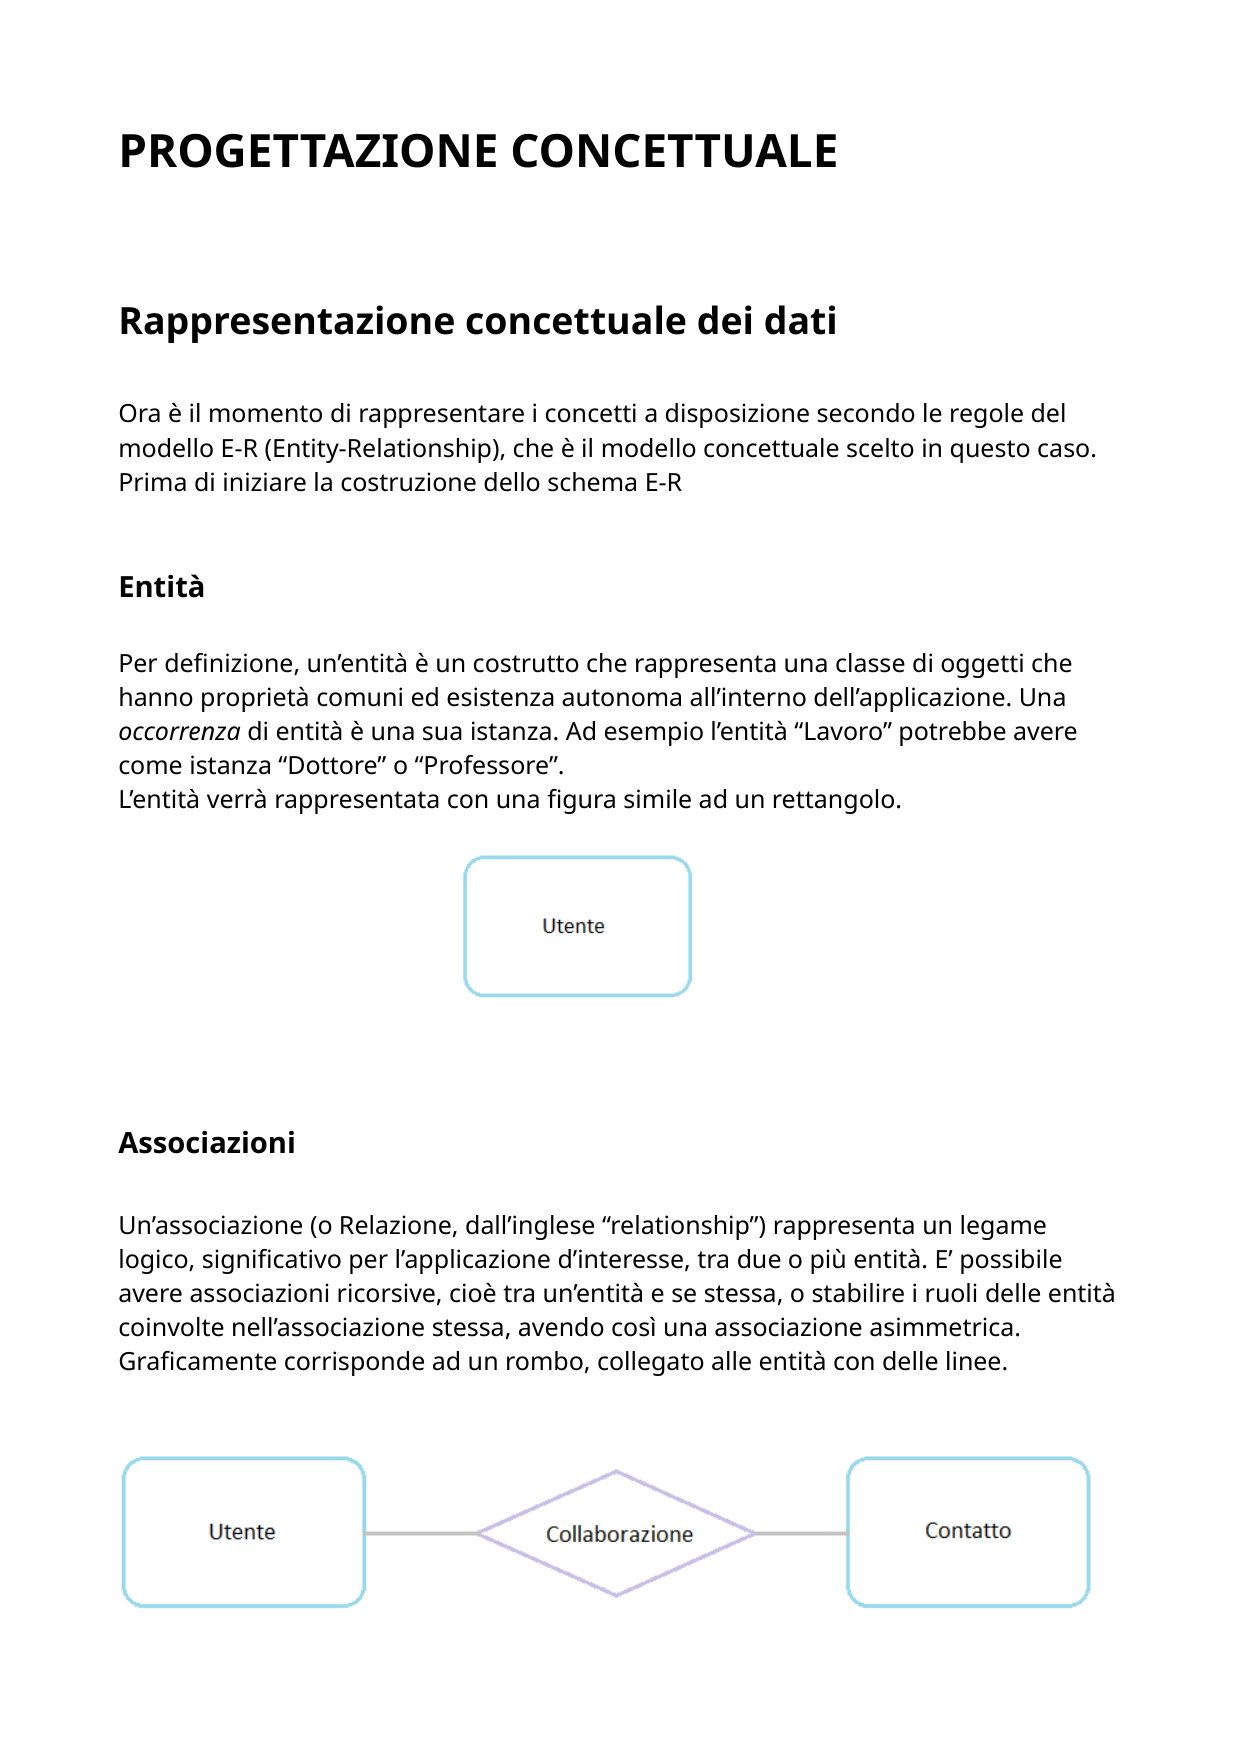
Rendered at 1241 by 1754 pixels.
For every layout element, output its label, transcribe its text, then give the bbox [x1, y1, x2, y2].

text Ora è il momento di rappresentare i concetti a disposizione secondo le regole del modello E-R (Entity-Relationship), che è il modello concettuale scelto in questo caso. [118, 396, 1122, 464]
text Entità [118, 566, 1122, 606]
text PROGETTAZIONE CONCETTUALE [118, 118, 1122, 181]
picture [118, 1454, 1123, 1612]
text Rappresentazione concettuale dei dati [118, 294, 1122, 345]
text Graficamente corrisponde ad un rombo, collegato alle entità con delle linee. [118, 1344, 1122, 1378]
text Per definizione, un’entità è un costrutto che rappresenta una classe di oggetti che hanno proprietà comuni ed esistenza autonoma all’interno dell’applicazione. Una occorrenza di entità è una sua istanza. Ad esempio l’entità “Lavoro” potrebbe avere come istanza “Dottore” o “Professore”. [118, 646, 1122, 782]
text Associazioni [118, 1122, 1122, 1162]
text Un’associazione (o Relazione, dall’inglese “relationship”) rappresenta un legame logico, significativo per l’applicazione d’interesse, tra due o più entità. E’ possibile avere associazioni ricorsive, cioè tra un’entità e se stessa, o stabilire i ruoli delle entità coinvolte nell’associazione stessa, avendo così una associazione asimmetrica. [118, 1207, 1122, 1344]
picture [462, 852, 697, 1001]
text L’entità verrà rappresentata con una figura simile ad un rettangolo. [118, 782, 1122, 816]
text Prima di iniziare la costruzione dello schema E-R [118, 464, 1122, 498]
